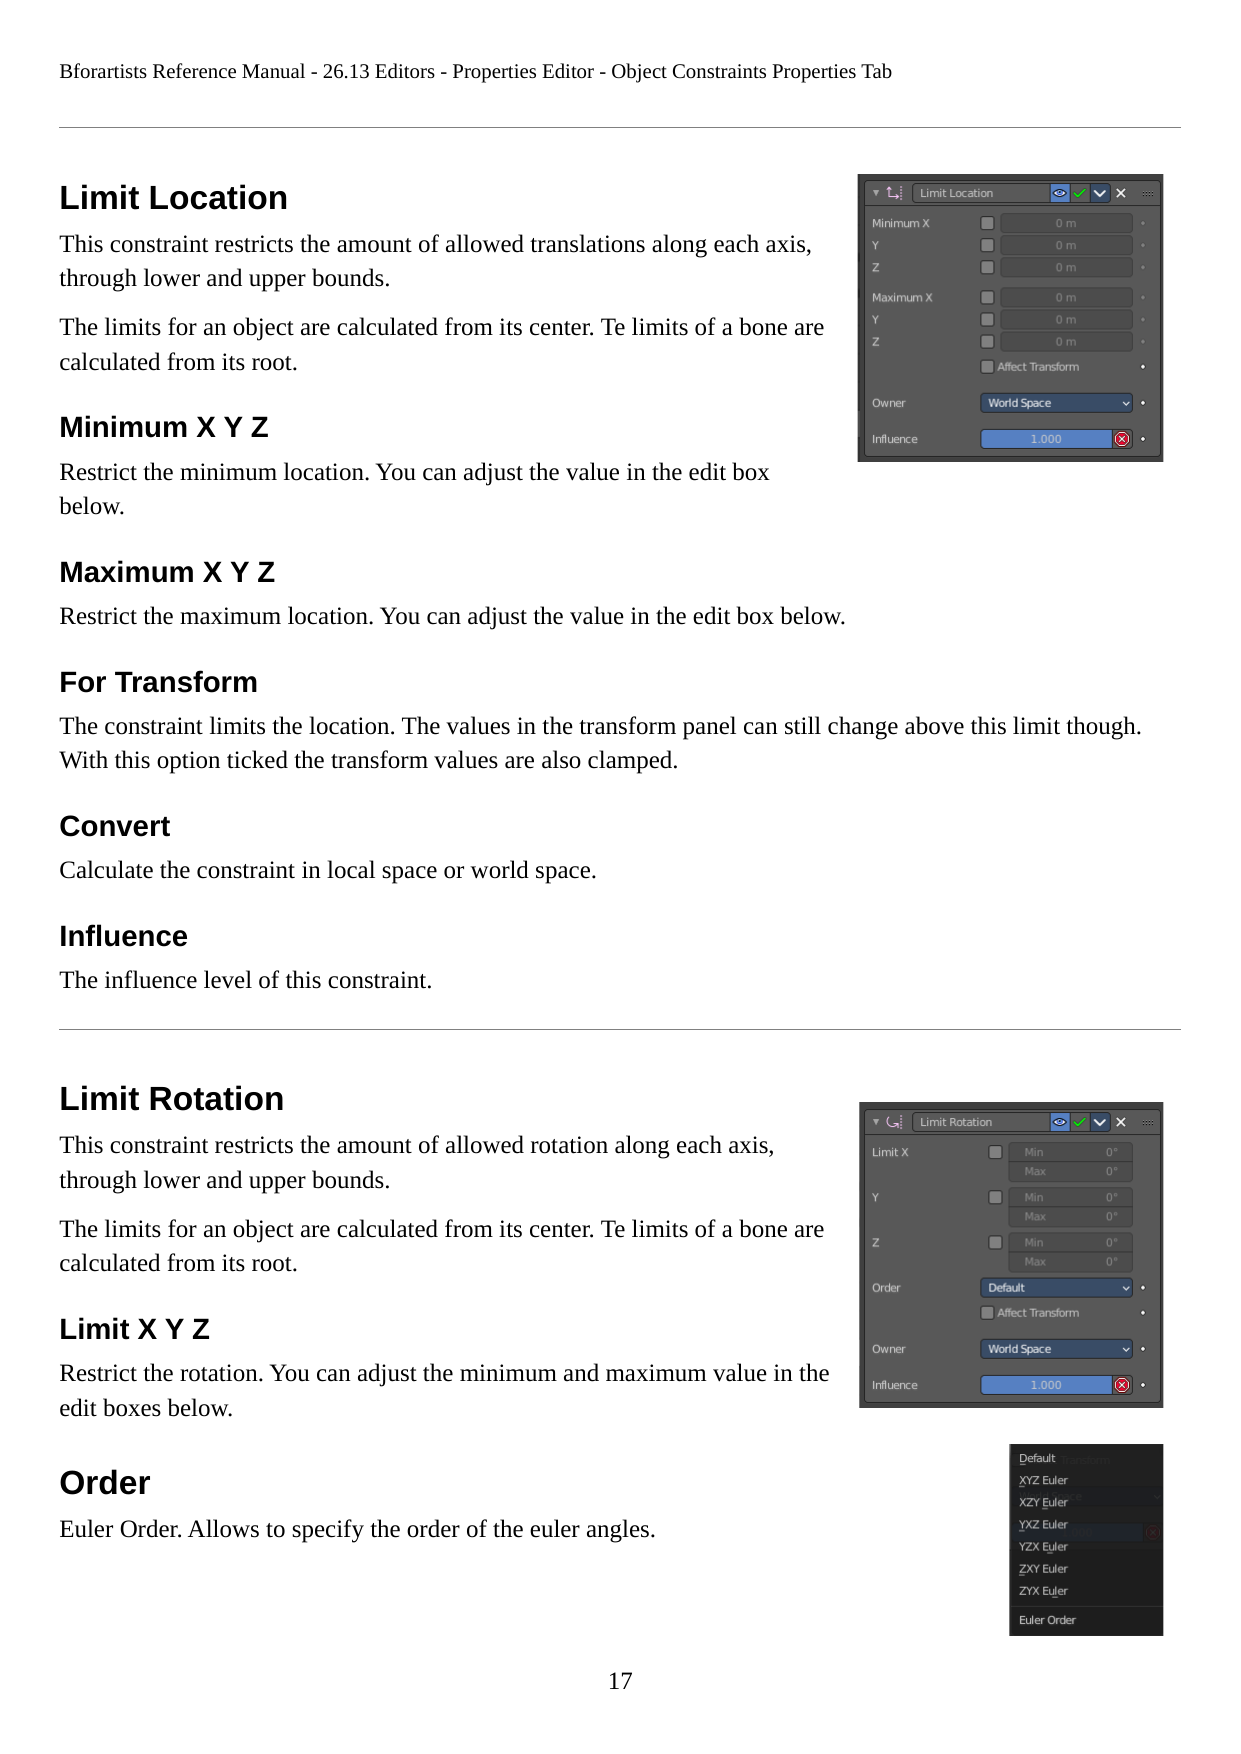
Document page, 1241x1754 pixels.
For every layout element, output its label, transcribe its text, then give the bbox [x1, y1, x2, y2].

subtitle Maximum X Y Z [59, 555, 1181, 588]
text This constraint restricts the amount of allowed rotation along each axis, through lower and upper bounds. [59, 1130, 859, 1194]
picture [857, 174, 1164, 462]
text The constraint limits the location. The values in the transform panel can still change above this limit though. With this option ticked the transform values are also clamped. [59, 711, 1181, 774]
text Restrict the rotation. You can adjust the minimum and maximum value in the edit boxes below. [59, 1358, 1181, 1422]
picture [859, 1102, 1164, 1408]
subtitle [1164, 1463, 1181, 1501]
subtitle Limit Location [59, 178, 857, 216]
subtitle Order [59, 1463, 1009, 1501]
text Euler Order. Allows to specify the order of the euler angles. [59, 1514, 1009, 1543]
text Restrict the minimum location. You can adjust the value in the edit box below. [59, 457, 1181, 520]
subtitle Limit Rotation [59, 1079, 1181, 1118]
text Calculate the constraint in local space or world space. [59, 855, 1181, 884]
subtitle Limit X Y Z [59, 1312, 859, 1346]
subtitle [1164, 1312, 1181, 1346]
subtitle [1164, 410, 1181, 444]
text The limits for an object are calculated from its center. Te limits of a bone are calculated from its root. [59, 312, 857, 376]
text Restrict the maximum location. You can adjust the value in the edit box below. [59, 601, 1181, 630]
subtitle Influence [59, 919, 1181, 953]
subtitle Convert [59, 809, 1181, 843]
subtitle For Transform [59, 665, 1181, 698]
picture [1009, 1444, 1164, 1636]
text The influence level of this constraint. [59, 965, 1181, 994]
subtitle [1164, 178, 1181, 216]
text This constraint restricts the amount of allowed translations along each axis, through lower and upper bounds. [59, 229, 857, 292]
text The limits for an object are calculated from its center. Te limits of a bone are calculated from its root. [59, 1214, 859, 1277]
subtitle Minimum X Y Z [59, 410, 857, 444]
